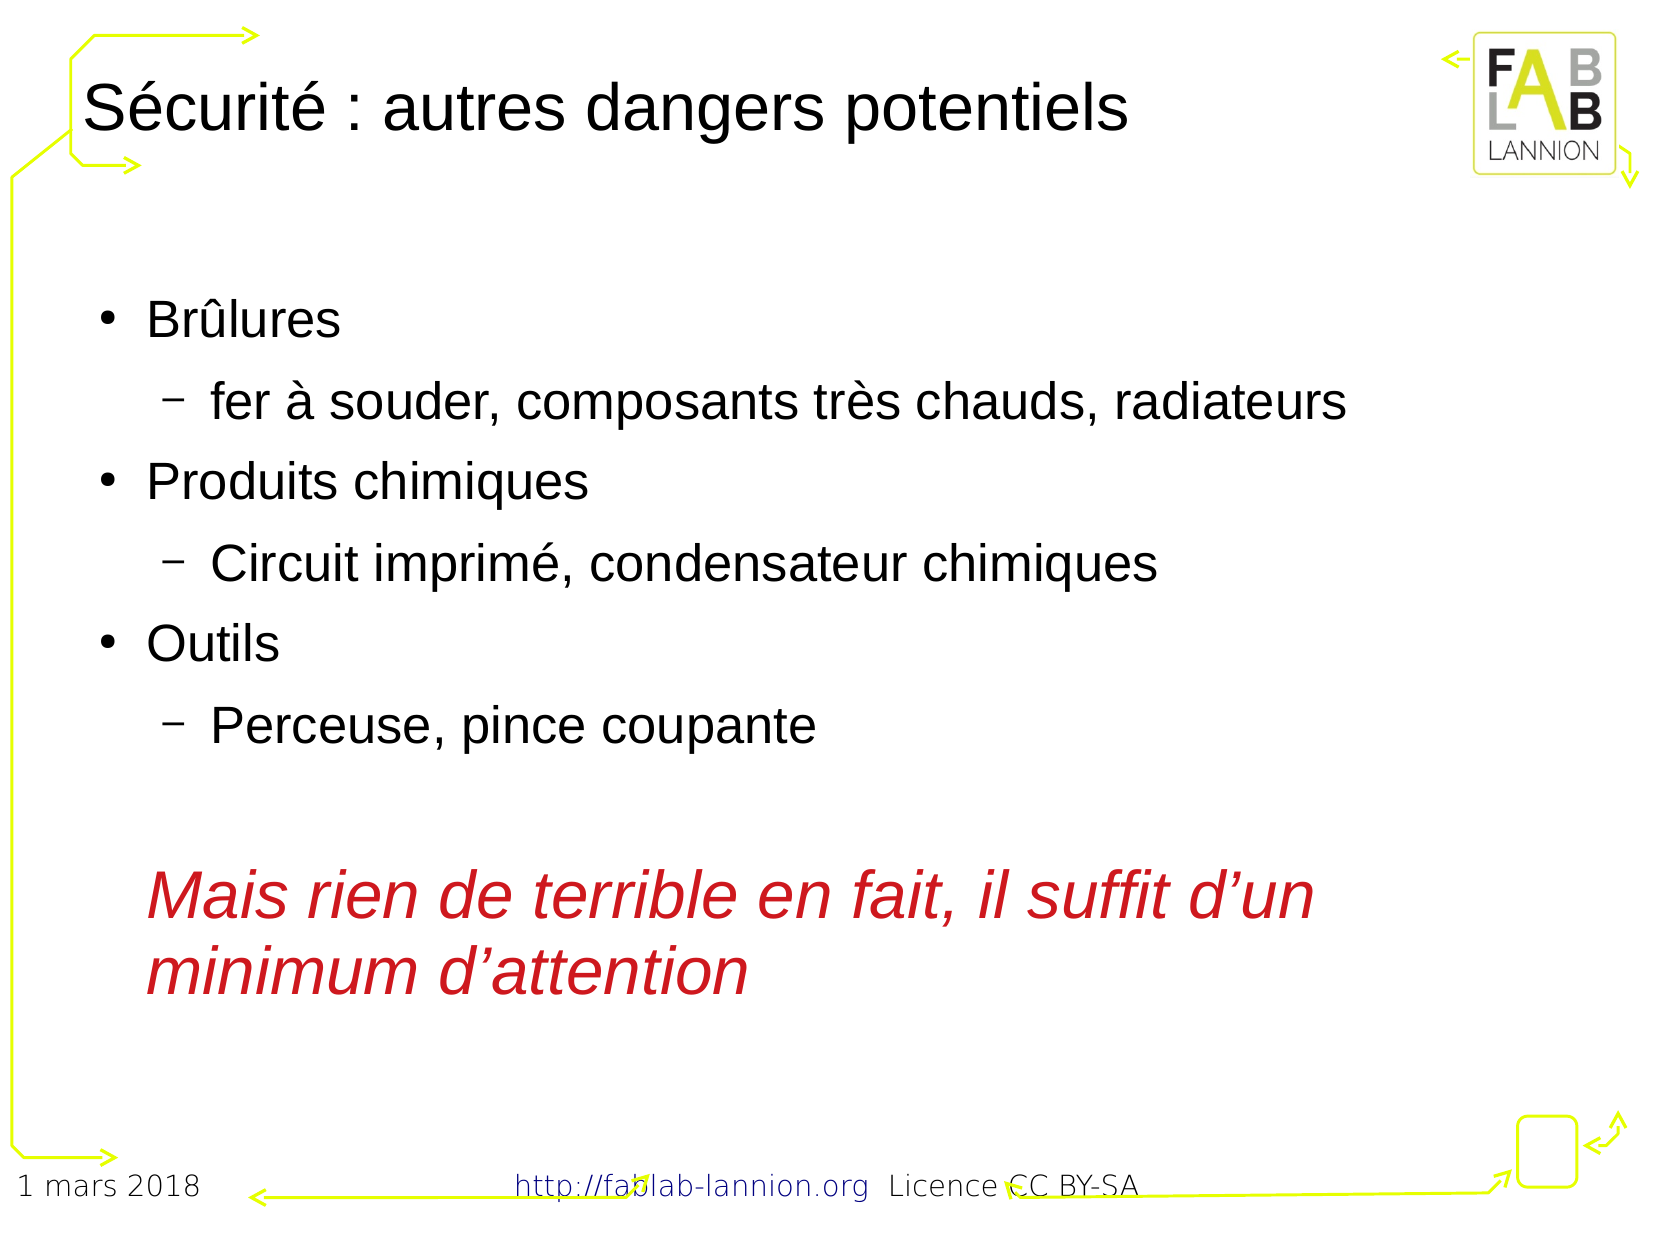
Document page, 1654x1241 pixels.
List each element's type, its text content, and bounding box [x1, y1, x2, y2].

list Brûlures fer à souder, composants très chauds, radiateurs Produits chimiques Circuit imprimé, condensateur chimiques Outils Perceuse, pince coupante Mais rien de terrible en fait, il suffit d’un minimum d’attention [82, 290, 1571, 1010]
picture [1470, 29, 1619, 178]
title Sécurité : autres dangers potentiels [82, 49, 1441, 166]
